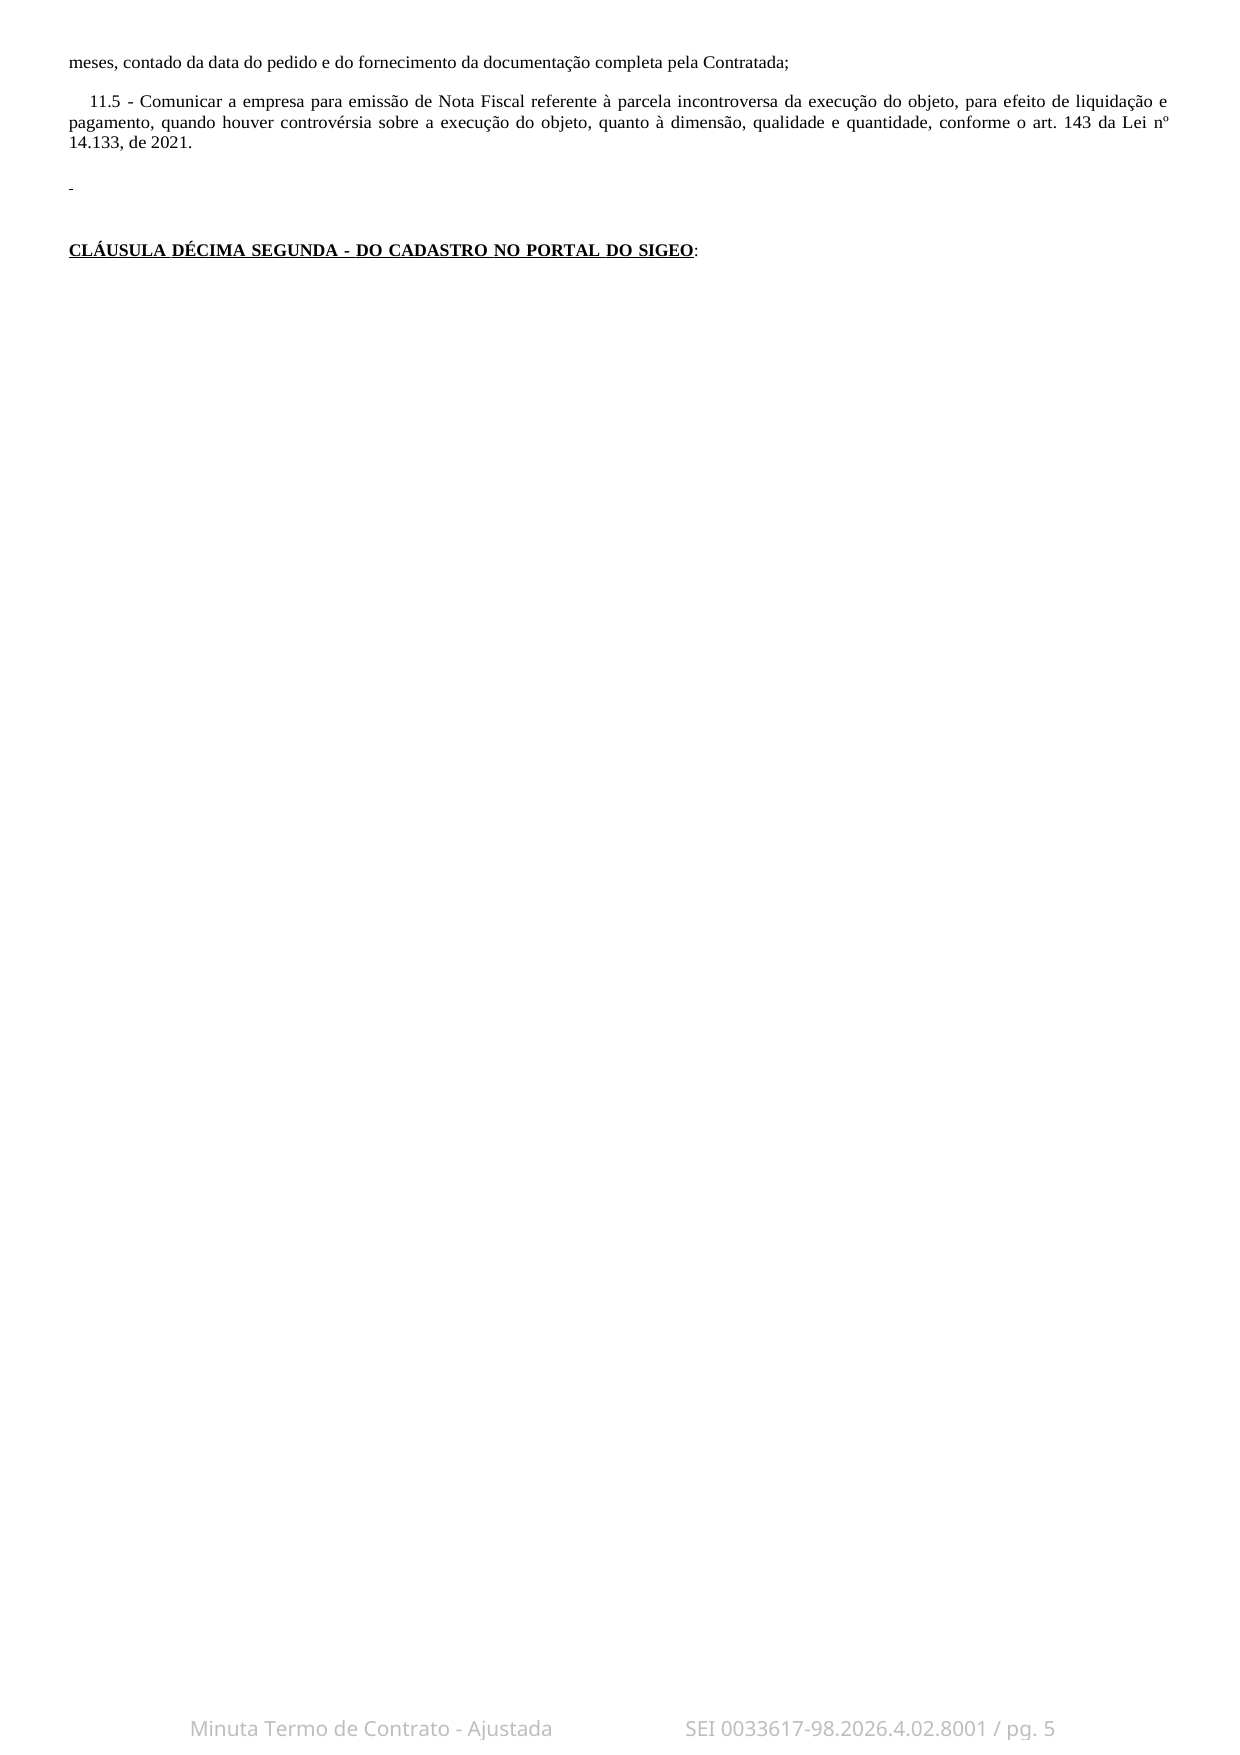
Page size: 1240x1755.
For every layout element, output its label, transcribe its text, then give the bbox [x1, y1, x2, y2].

list meses, contado da data do pedido e do fornecimento da documentação completa pela Contratada; [68, 52, 1169, 72]
list - Comunicar a empresa para emissão de Nota Fiscal referente à parcela incontroversa da execução do objeto, para efeito de liquidação e pagamento, quando houver controvérsia sobre a execução do objeto, quanto à dimensão, qualidade e quantidade, conforme o art. 143 da Lei nº 14.133, de 2021. [68, 91, 1171, 153]
text CLÁUSULA DÉCIMA SEGUNDA - DO CADASTRO NO PORTAL DO SIGEO: [68, 239, 1181, 260]
